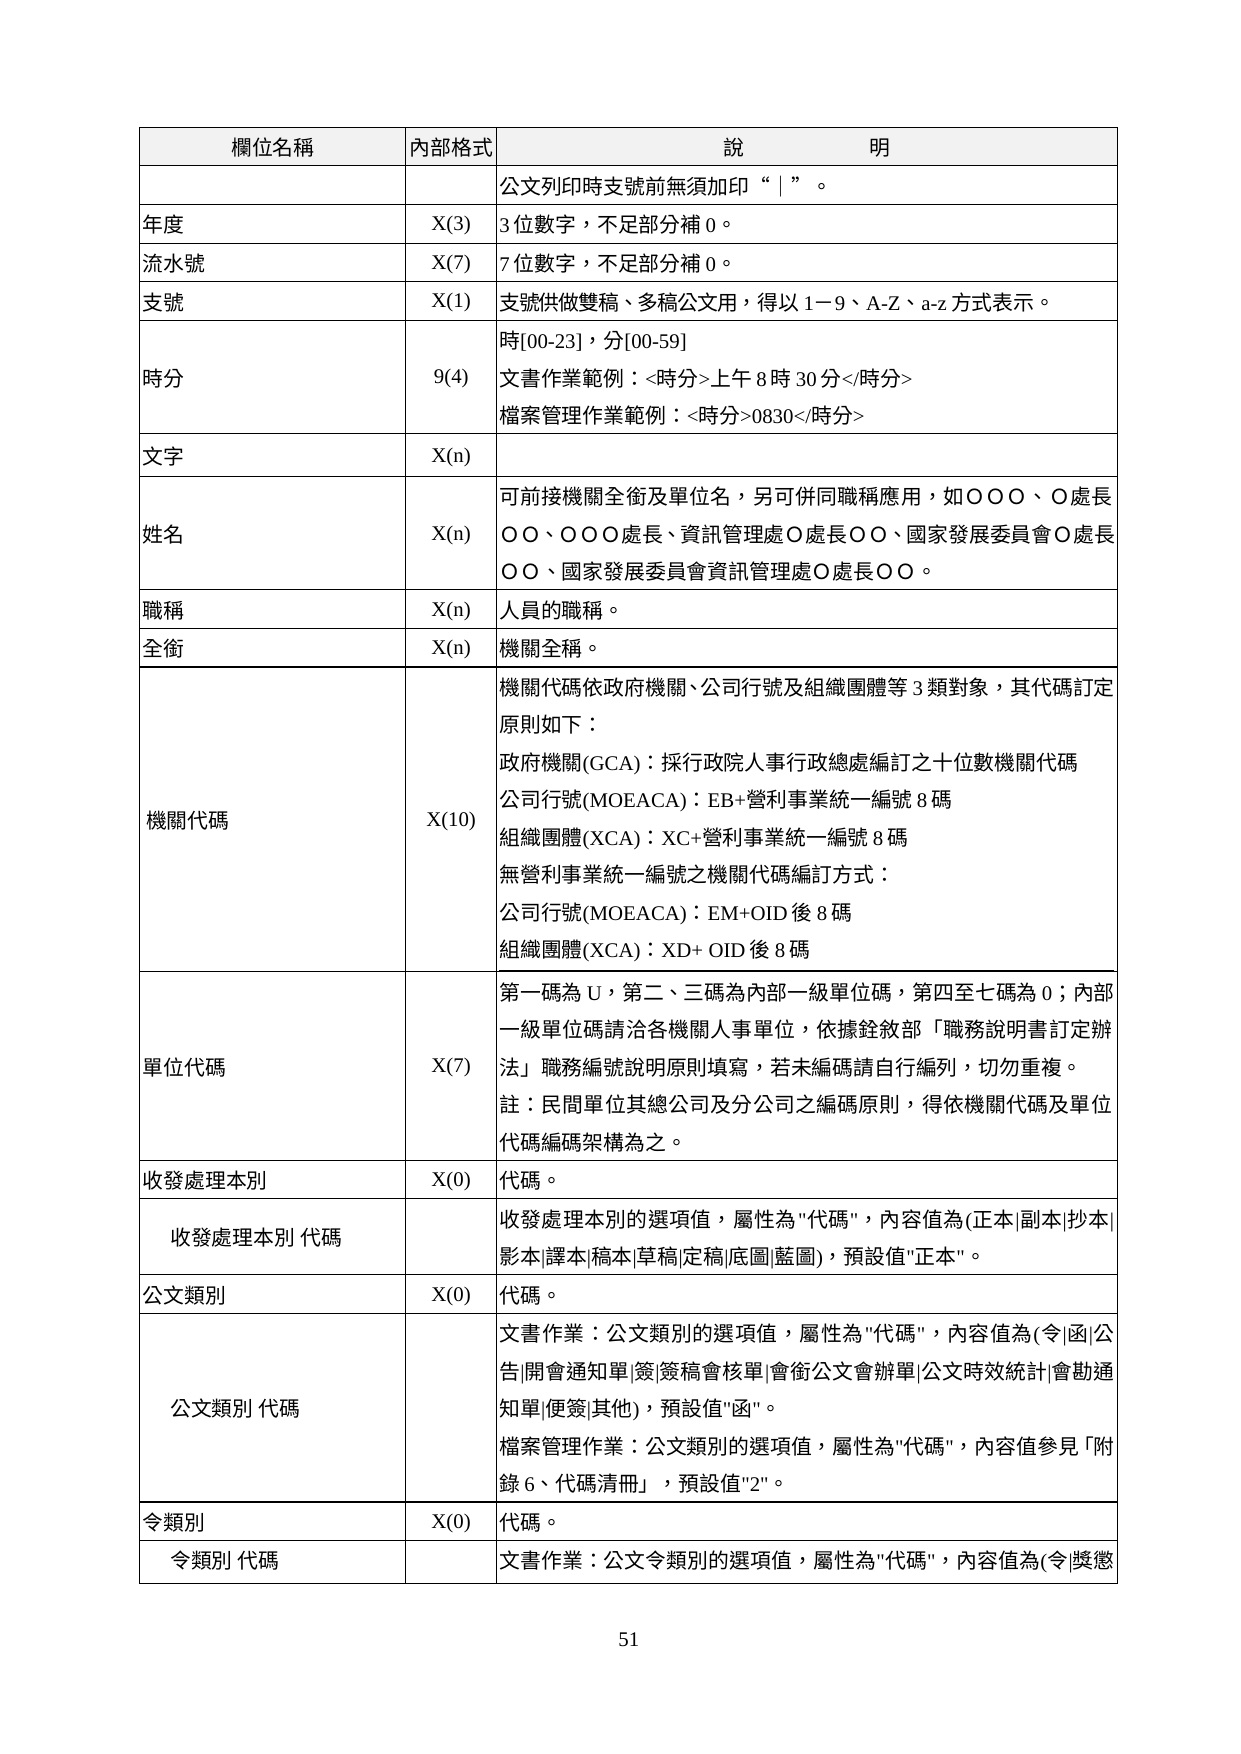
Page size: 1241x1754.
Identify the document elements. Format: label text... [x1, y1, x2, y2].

table_cell [406, 1541, 496, 1583]
table_cell 收發處理本別的選項值，屬性為"代碼"，內容值為(正本|副本|抄本|影本|譯本|稿本|草稿|定稿|底圖|藍圖)，預設值"正本"。 [497, 1199, 1117, 1274]
table_header 欄位名稱 [140, 128, 405, 165]
table_cell 年度 [140, 205, 405, 242]
table_cell 機關全稱。 [497, 629, 1117, 666]
table_cell 流水號 [140, 244, 405, 281]
table_cell 文書作業：公文令類別的選項值，屬性為"代碼"，內容值為(令|獎懲 [497, 1541, 1117, 1583]
table_cell 令類別 代碼 [140, 1541, 405, 1583]
table_cell X(0) [406, 1275, 496, 1313]
table_cell X(0) [406, 1161, 496, 1198]
table_cell 機關代碼依政府機關、公司行號及組織團體等3類對象，其代碼訂定原則如下： 政府機關(GCA)：採行政院人事行政總處編訂之十位數機關代碼 公司行號(MOEACA)：EB+營利事業統一編號8碼 組織團體(XCA)：XC+營利事業統一編號8碼 無營利事業統一編號之機關代碼編訂方式： 公司行號(MOEACA)：EM+OID後8碼 組織團體(XCA)：XD+ OID後8碼 [497, 668, 1117, 971]
table_cell 9(4) [406, 321, 496, 433]
table_cell 收發處理本別 [140, 1161, 405, 1198]
table_cell X(3) [406, 205, 496, 242]
table_cell 7位數字，不足部分補0。 [497, 244, 1117, 281]
table_cell 人員的職稱。 [497, 590, 1117, 628]
table_cell [140, 166, 405, 204]
table_cell 時[00-23]，分[00-59] 文書作業範例：<時分>上午8時30分</時分> 檔案管理作業範例：<時分>0830</時分> [497, 321, 1117, 433]
table_cell 文書作業：公文類別的選項值，屬性為"代碼"，內容值為(令|函|公告|開會通知單|簽|簽稿會核單|會銜公文會辦單|公文時效統計|會勘通知單|便簽|其他)，預設值"函"。 檔案管理作業：公文類別的選項值，屬性為"代碼"，內容值參見「附錄6、代碼清冊」，預設值"2"。 [497, 1314, 1117, 1501]
table_header 說 明 [497, 128, 1117, 165]
table_cell 單位代碼 [140, 972, 405, 1160]
table_cell 可前接機關全銜及單位名，另可併同職稱應用，如ＯＯＯ、Ｏ處長ＯＯ、ＯＯＯ處長、資訊管理處Ｏ處長ＯＯ、國家發展委員會Ｏ處長ＯＯ、國家發展委員會資訊管理處Ｏ處長ＯＯ。 [497, 477, 1117, 589]
table_cell 代碼。 [497, 1503, 1117, 1540]
table_cell 代碼。 [497, 1161, 1117, 1198]
table_cell 姓名 [140, 477, 405, 589]
table_cell [406, 166, 496, 204]
table_cell 收發處理本別 代碼 [140, 1199, 405, 1274]
table_cell X(n) [406, 590, 496, 628]
table_cell 全銜 [140, 629, 405, 666]
table_cell X(n) [406, 477, 496, 589]
table_cell [406, 1199, 496, 1274]
table_cell 支號 [140, 282, 405, 319]
table_cell X(n) [406, 434, 496, 476]
table_header 內部格式 [406, 128, 496, 165]
table_cell X(7) [406, 244, 496, 281]
table_cell 時分 [140, 321, 405, 433]
table_cell [406, 1314, 496, 1501]
table_cell 文字 [140, 434, 405, 476]
table_cell [497, 434, 1117, 476]
table_cell 公文類別 代碼 [140, 1314, 405, 1501]
table_cell 3位數字，不足部分補0。 [497, 205, 1117, 242]
table_cell X(10) [406, 668, 496, 971]
table_cell 公文列印時支號前無須加印“｜”。 [497, 166, 1117, 204]
table_cell X(1) [406, 282, 496, 319]
table_cell 公文類別 [140, 1275, 405, 1313]
table_cell X(n) [406, 629, 496, 666]
table_cell X(0) [406, 1503, 496, 1540]
table_cell 機關代碼 [140, 668, 405, 971]
table_cell X(7) [406, 972, 496, 1160]
table_cell 職稱 [140, 590, 405, 628]
table_cell 支號供做雙稿、多稿公文用，得以1－9、A-Z、a-z方式表示。 [497, 282, 1117, 319]
table_cell 令類別 [140, 1503, 405, 1540]
table_cell 第一碼為U，第二、三碼為內部一級單位碼，第四至七碼為0；內部一級單位碼請洽各機關人事單位，依據銓敘部「職務說明書訂定辦法」職務編號說明原則填寫，若未編碼請自行編列，切勿重複。 註：民間單位其總公司及分公司之編碼原則，得依機關代碼及單位代碼編碼架構為之。 [497, 972, 1117, 1160]
table_cell 代碼。 [497, 1275, 1117, 1313]
